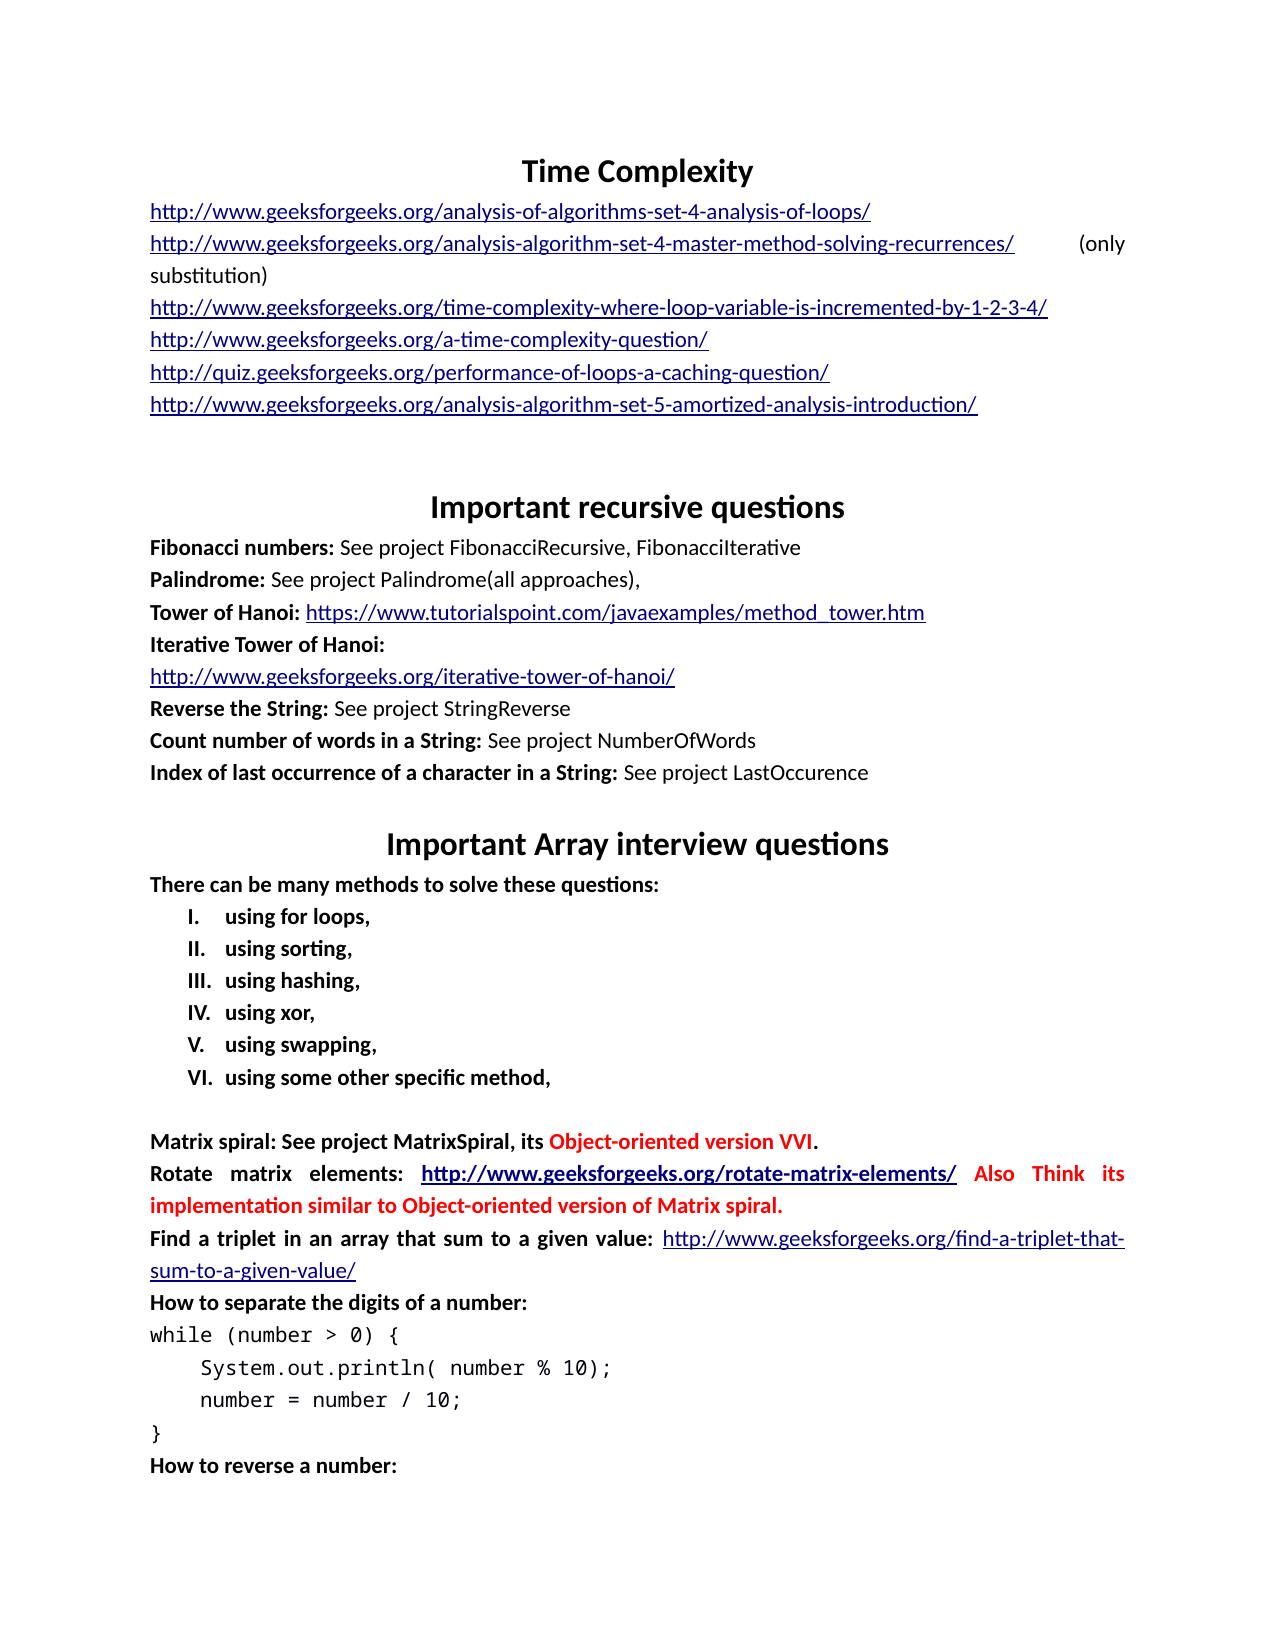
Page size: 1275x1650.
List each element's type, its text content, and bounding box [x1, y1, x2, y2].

list Matrix spiral: See project MatrixSpiral, its Object-oriented version VVI. [150, 1127, 1125, 1155]
list using xor, [187, 998, 1125, 1026]
list } [150, 1418, 1125, 1447]
list Tower of Hanoi: https://www.tutorialspoint.com/javaexamples/method_tower.htm [150, 598, 1125, 626]
list number = number / 10; [150, 1386, 1125, 1414]
list System.out.println( number % 10); [150, 1353, 1125, 1381]
list Fibonacci numbers: See project FibonacciRecursive, FibonacciIterative [150, 533, 1125, 561]
list using hashing, [187, 966, 1125, 994]
list Reverse the String: See project StringReverse [150, 694, 1125, 722]
list There can be many methods to solve these questions: [150, 870, 1125, 898]
list http://quiz.geeksforgeeks.org/performance-of-loops-a-caching-question/ [150, 358, 1125, 386]
list Time Complexity [150, 150, 1125, 191]
list http://www.geeksforgeeks.org/time-complexity-where-loop-variable-is-incremented-by-1-2-3-4/ [150, 293, 1125, 321]
list Rotate matrix elements: http://www.geeksforgeeks.org/rotate-matrix-elements/ Also Think its implementation similar to Object-oriented version of Matrix spiral. [150, 1159, 1125, 1219]
list Important Array interview questions [150, 823, 1125, 864]
list using some other specific method, [187, 1063, 1125, 1091]
list Palindrome: See project Palindrome(all approaches), [150, 565, 1125, 593]
list using swapping, [187, 1031, 1125, 1059]
list http://www.geeksforgeeks.org/iterative-tower-of-hanoi/ [150, 662, 1125, 690]
list Find a triplet in an array that sum to a given value: http://www.geeksforgeeks.org/find-a-triplet-that-sum-to-a-given-value/ [150, 1224, 1125, 1284]
list Iterative Tower of Hanoi: [150, 630, 1125, 658]
list Index of last occurrence of a character in a String: See project LastOccurence [150, 758, 1125, 787]
list http://www.geeksforgeeks.org/analysis-algorithm-set-4-master-method-solving-recurrences/ (only substitution) [150, 229, 1125, 289]
list using sorting, [187, 934, 1125, 962]
list http://www.geeksforgeeks.org/analysis-of-algorithms-set-4-analysis-of-loops/ [150, 197, 1125, 225]
list How to reverse a number: [150, 1451, 1125, 1479]
list Important recursive questions [150, 486, 1125, 527]
list http://www.geeksforgeeks.org/analysis-algorithm-set-5-amortized-analysis-introduction/ [150, 390, 1125, 418]
list Count number of words in a String: See project NumberOfWords [150, 726, 1125, 754]
list using for loops, [187, 902, 1125, 930]
list http://www.geeksforgeeks.org/a-time-complexity-question/ [150, 326, 1125, 353]
list How to separate the digits of a number: [150, 1288, 1125, 1316]
list while (number > 0) { [150, 1320, 1125, 1349]
